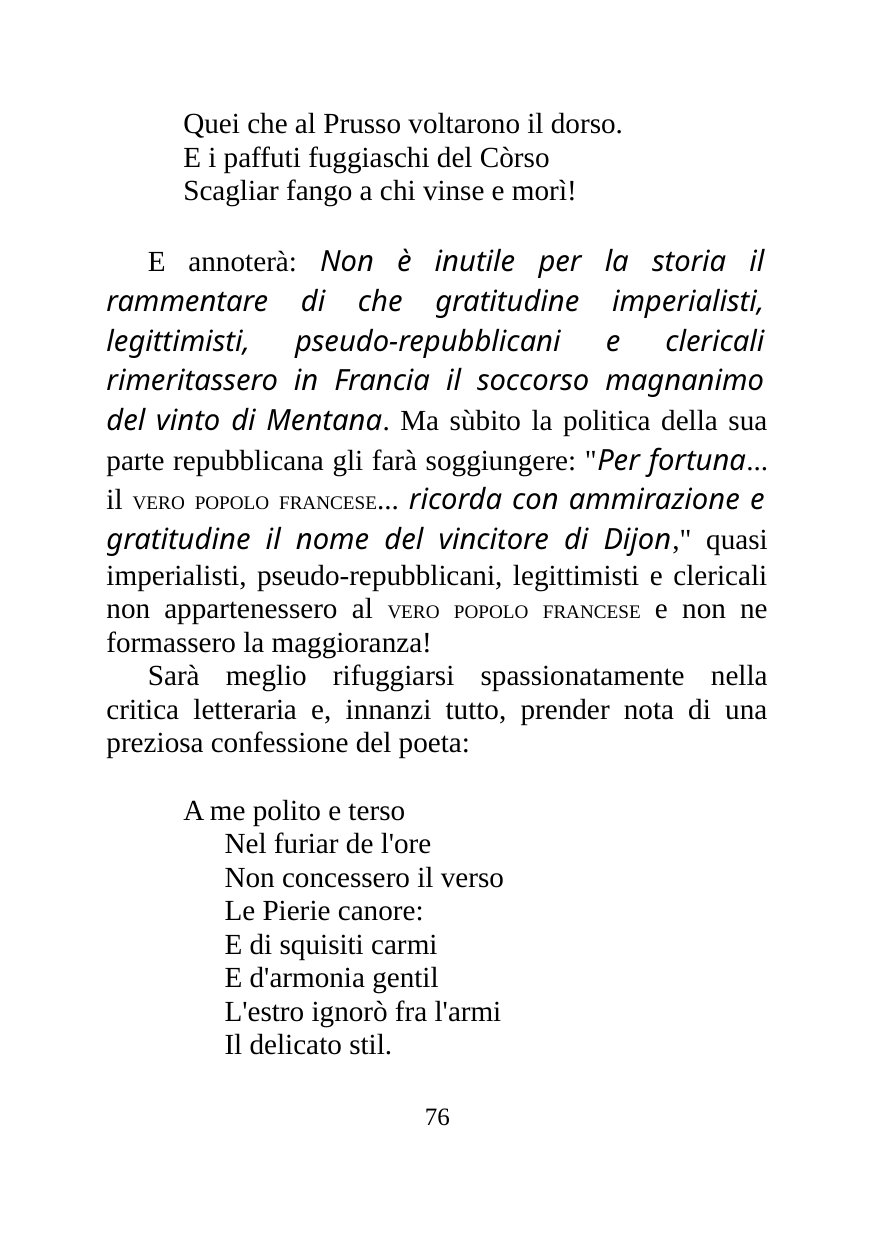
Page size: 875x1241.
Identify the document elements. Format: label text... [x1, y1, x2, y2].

text E di squisiti carmi [183, 927, 768, 960]
text Le Pierie canore: [183, 893, 768, 927]
text Nel furiar de l'ore [183, 826, 768, 860]
text Non concessero il verso [183, 860, 768, 893]
text E annoterà: Non è inutile per la storia il rammentare di che gratitudine imperialisti, legittimisti, pseudo-repubblicani e clericali rimeritassero in Francia il soccorso magnanimo del vinto di Mentana. Ma sùbito la politica della sua parte repubblicana gli farà soggiungere: "Per fortuna... il vero popolo francese... ricorda con ammirazione e gratitudine il nome del vincitore di Dijon," quasi imperialisti, pseudo-repubblicani, legittimisti e clericali non appartenessero al vero popolo francese e non ne formassero la maggioranza! [106, 240, 768, 658]
text A me polito e terso [183, 793, 768, 826]
text L'estro ignorò fra l'armi [183, 994, 768, 1027]
text E d'armonia gentil [183, 960, 768, 994]
text Scagliar fango a chi vinse e morì! [153, 173, 768, 207]
text Sarà meglio rifuggiarsi spassionatamente nella critica letteraria e, innanzi tutto, prender nota di una preziosa confessione del poeta: [106, 658, 768, 759]
text E i paffuti fuggiaschi del Còrso [153, 140, 768, 173]
text Il delicato stil. [183, 1027, 768, 1061]
text Quei che al Prusso voltarono il dorso. [153, 106, 768, 140]
